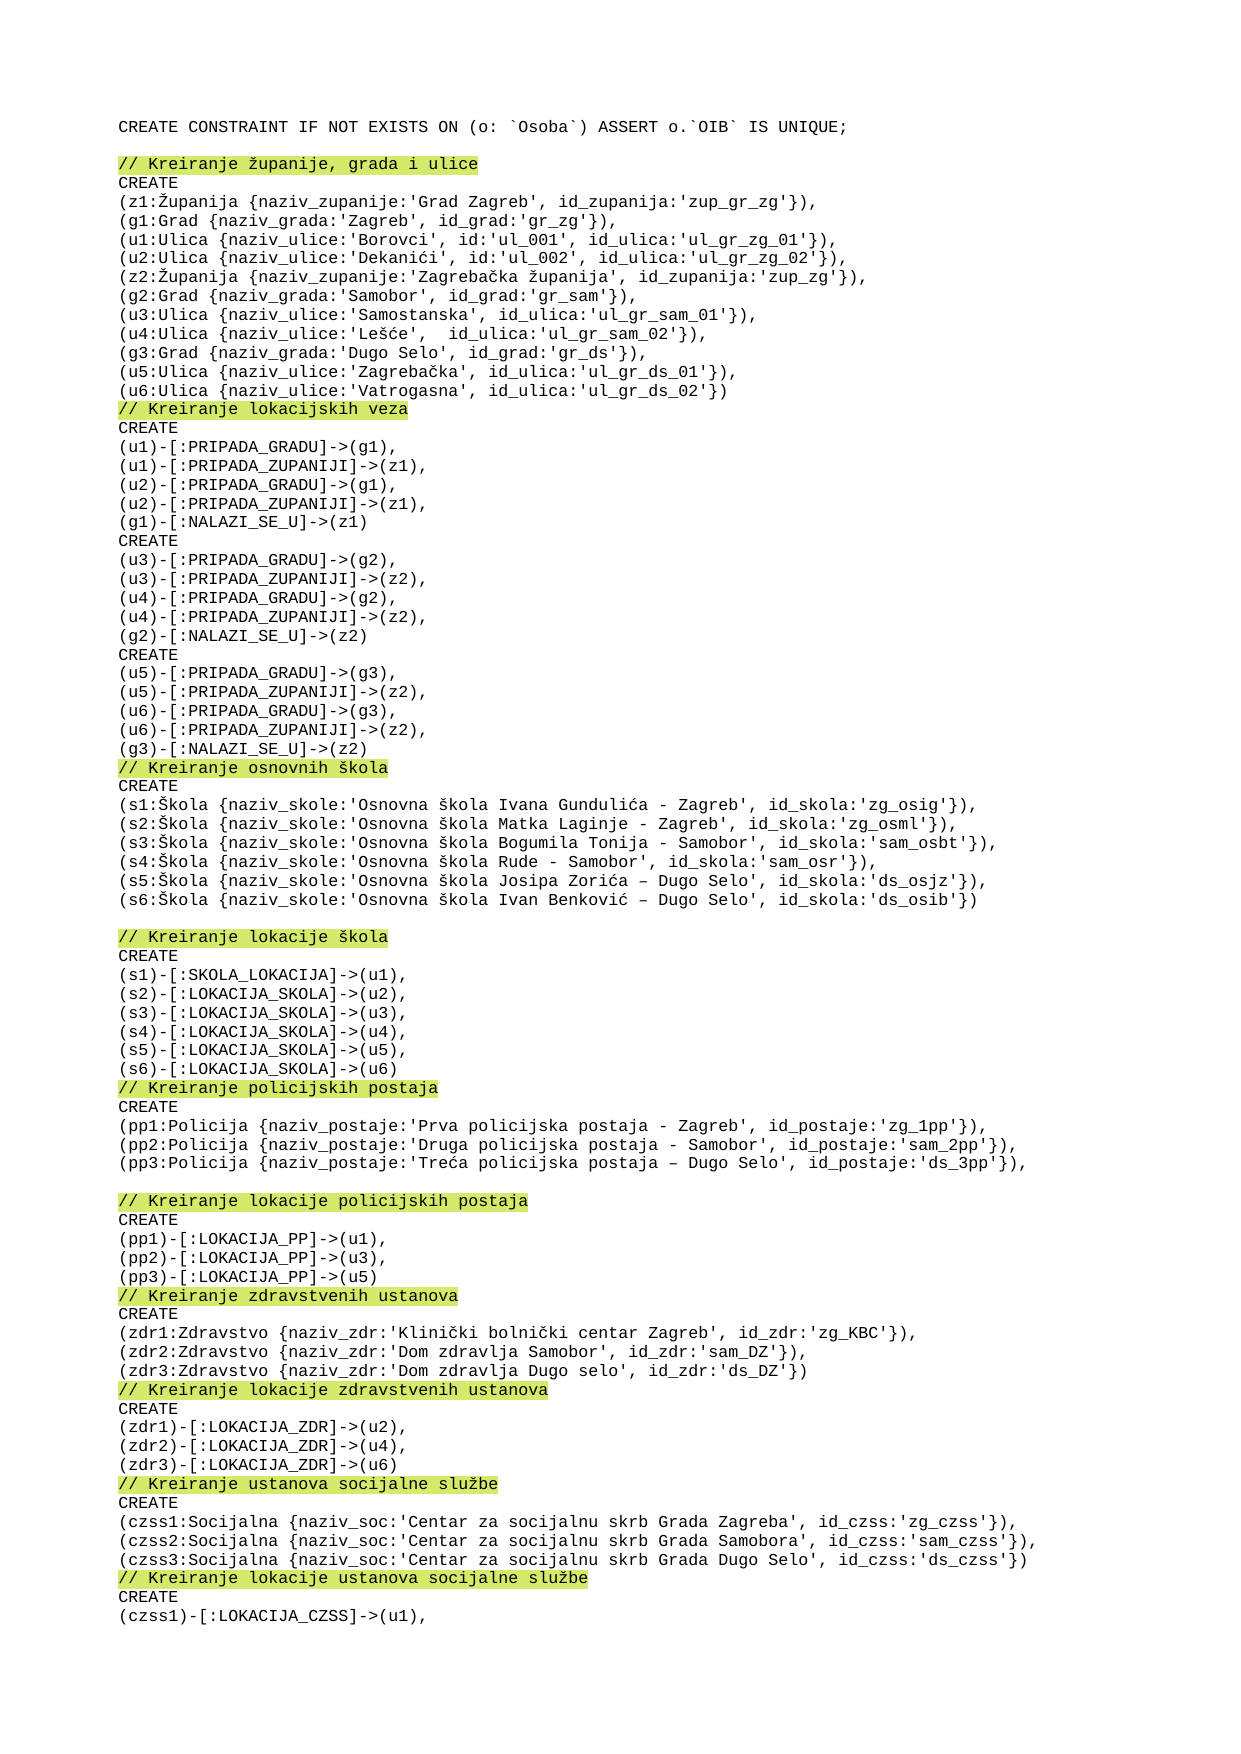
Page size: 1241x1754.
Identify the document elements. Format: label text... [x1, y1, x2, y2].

text CREATE [118, 1400, 1122, 1419]
text (u3:Ulica {naziv_ulice:'Samostanska', id_ulica:'ul_gr_sam_01'}), [118, 307, 1122, 326]
text CREATE [118, 1589, 1122, 1608]
text CREATE [118, 1212, 1122, 1231]
text (s2:Škola {naziv_skole:'Osnovna škola Matka Laginje - Zagreb', id_skola:'zg_osml'}), [118, 816, 1122, 834]
text (z1:Županija {naziv_zupanije:'Grad Zagreb', id_zupanija:'zup_gr_zg'}), [118, 193, 1122, 212]
text (u1)-[:PRIPADA_ZUPANIJI]->(z1), [118, 457, 1122, 476]
text // Kreiranje županije, grada i ulice [118, 156, 1122, 175]
text (u6)-[:PRIPADA_GRADU]->(g3), [118, 703, 1122, 721]
text (zdr2:Zdravstvo {naziv_zdr:'Dom zdravlja Samobor', id_zdr:'sam_DZ'}), [118, 1344, 1122, 1362]
text (s4)-[:LOKACIJA_SKOLA]->(u4), [118, 1023, 1122, 1042]
text (u4)-[:PRIPADA_ZUPANIJI]->(z2), [118, 608, 1122, 627]
text (s3)-[:LOKACIJA_SKOLA]->(u3), [118, 1004, 1122, 1023]
text CREATE CONSTRAINT IF NOT EXISTS ON (o: `Osoba`) ASSERT o.`OIB` IS UNIQUE; [118, 118, 1122, 137]
text (pp3)-[:LOKACIJA_PP]->(u5) [118, 1268, 1122, 1287]
text (u2)-[:PRIPADA_ZUPANIJI]->(z1), [118, 495, 1122, 514]
text (pp3:Policija {naziv_postaje:'Treća policijska postaja – Dugo Selo', id_postaje:'ds_3pp'}), [118, 1155, 1122, 1174]
text (czss1)-[:LOKACIJA_CZSS]->(u1), [118, 1608, 1122, 1626]
text (pp1)-[:LOKACIJA_PP]->(u1), [118, 1231, 1122, 1249]
text CREATE [118, 1306, 1122, 1325]
text (u6:Ulica {naziv_ulice:'Vatrogasna', id_ulica:'ul_gr_ds_02'}) [118, 382, 1122, 401]
text (u5:Ulica {naziv_ulice:'Zagrebačka', id_ulica:'ul_gr_ds_01'}), [118, 363, 1122, 382]
text (g3)-[:NALAZI_SE_U]->(z2) [118, 740, 1122, 759]
text // Kreiranje zdravstvenih ustanova [118, 1287, 1122, 1306]
text (s2)-[:LOKACIJA_SKOLA]->(u2), [118, 985, 1122, 1004]
text (czss2:Socijalna {naziv_soc:'Centar za socijalnu skrb Grada Samobora', id_czss:'sam_czss'}), [118, 1532, 1122, 1551]
text // Kreiranje lokacije škola [118, 929, 1122, 948]
text (g1:Grad {naziv_grada:'Zagreb', id_grad:'gr_zg'}), [118, 212, 1122, 231]
text (czss3:Socijalna {naziv_soc:'Centar za socijalnu skrb Grada Dugo Selo', id_czss:'ds_czss'}) [118, 1551, 1122, 1570]
text // Kreiranje lokacije zdravstvenih ustanova [118, 1381, 1122, 1400]
text (g3:Grad {naziv_grada:'Dugo Selo', id_grad:'gr_ds'}), [118, 344, 1122, 363]
text // Kreiranje lokacije ustanova socijalne službe [118, 1570, 1122, 1589]
text // Kreiranje policijskih postaja [118, 1080, 1122, 1098]
text (u1:Ulica {naziv_ulice:'Borovci', id:'ul_001', id_ulica:'ul_gr_zg_01'}), [118, 231, 1122, 250]
text (u2:Ulica {naziv_ulice:'Dekanići', id:'ul_002', id_ulica:'ul_gr_zg_02'}), [118, 250, 1122, 269]
text (g2:Grad {naziv_grada:'Samobor', id_grad:'gr_sam'}), [118, 288, 1122, 307]
text CREATE [118, 420, 1122, 439]
text (czss1:Socijalna {naziv_soc:'Centar za socijalnu skrb Grada Zagreba', id_czss:'zg_czss'}), [118, 1513, 1122, 1532]
text (s6)-[:LOKACIJA_SKOLA]->(u6) [118, 1061, 1122, 1080]
text (g1)-[:NALAZI_SE_U]->(z1) [118, 514, 1122, 533]
text // Kreiranje ustanova socijalne službe [118, 1476, 1122, 1494]
text (zdr1:Zdravstvo {naziv_zdr:'Klinički bolnički centar Zagreb', id_zdr:'zg_KBC'}), [118, 1325, 1122, 1344]
text (s5:Škola {naziv_skole:'Osnovna škola Josipa Zorića – Dugo Selo', id_skola:'ds_osjz'}), [118, 872, 1122, 891]
text (zdr3)-[:LOKACIJA_ZDR]->(u6) [118, 1457, 1122, 1476]
text (s1)-[:SKOLA_LOKACIJA]->(u1), [118, 967, 1122, 985]
text // Kreiranje osnovnih škola [118, 759, 1122, 778]
text (g2)-[:NALAZI_SE_U]->(z2) [118, 627, 1122, 646]
text (s1:Škola {naziv_skole:'Osnovna škola Ivana Gundulića - Zagreb', id_skola:'zg_osig'}), [118, 797, 1122, 816]
text (pp2)-[:LOKACIJA_PP]->(u3), [118, 1249, 1122, 1268]
text (z2:Županija {naziv_zupanije:'Zagrebačka županija', id_zupanija:'zup_zg'}), [118, 269, 1122, 288]
text (s6:Škola {naziv_skole:'Osnovna škola Ivan Benković – Dugo Selo', id_skola:'ds_osib'}) [118, 891, 1122, 910]
text (pp1:Policija {naziv_postaje:'Prva policijska postaja - Zagreb', id_postaje:'zg_1pp'}), [118, 1117, 1122, 1136]
text (u6)-[:PRIPADA_ZUPANIJI]->(z2), [118, 721, 1122, 740]
text CREATE [118, 646, 1122, 665]
text // Kreiranje lokacijskih veza [118, 401, 1122, 420]
text (u4)-[:PRIPADA_GRADU]->(g2), [118, 589, 1122, 608]
text CREATE [118, 948, 1122, 967]
text (u4:Ulica {naziv_ulice:'Lešće', id_ulica:'ul_gr_sam_02'}), [118, 326, 1122, 344]
text (u3)-[:PRIPADA_ZUPANIJI]->(z2), [118, 571, 1122, 589]
text (s4:Škola {naziv_skole:'Osnovna škola Rude - Samobor', id_skola:'sam_osr'}), [118, 853, 1122, 872]
text (zdr1)-[:LOKACIJA_ZDR]->(u2), [118, 1419, 1122, 1438]
text (u5)-[:PRIPADA_ZUPANIJI]->(z2), [118, 684, 1122, 703]
text CREATE [118, 533, 1122, 552]
text CREATE [118, 778, 1122, 797]
text CREATE [118, 1098, 1122, 1117]
text (u2)-[:PRIPADA_GRADU]->(g1), [118, 476, 1122, 495]
text (zdr3:Zdravstvo {naziv_zdr:'Dom zdravlja Dugo selo', id_zdr:'ds_DZ'}) [118, 1362, 1122, 1381]
text (u3)-[:PRIPADA_GRADU]->(g2), [118, 552, 1122, 571]
text CREATE [118, 1494, 1122, 1513]
text (u5)-[:PRIPADA_GRADU]->(g3), [118, 665, 1122, 684]
text CREATE [118, 175, 1122, 193]
text (zdr2)-[:LOKACIJA_ZDR]->(u4), [118, 1438, 1122, 1457]
text // Kreiranje lokacije policijskih postaja [118, 1193, 1122, 1212]
text (s5)-[:LOKACIJA_SKOLA]->(u5), [118, 1042, 1122, 1061]
text (u1)-[:PRIPADA_GRADU]->(g1), [118, 439, 1122, 457]
text (pp2:Policija {naziv_postaje:'Druga policijska postaja - Samobor', id_postaje:'sam_2pp'}), [118, 1136, 1122, 1155]
text (s3:Škola {naziv_skole:'Osnovna škola Bogumila Tonija - Samobor', id_skola:'sam_osbt'}), [118, 834, 1122, 853]
